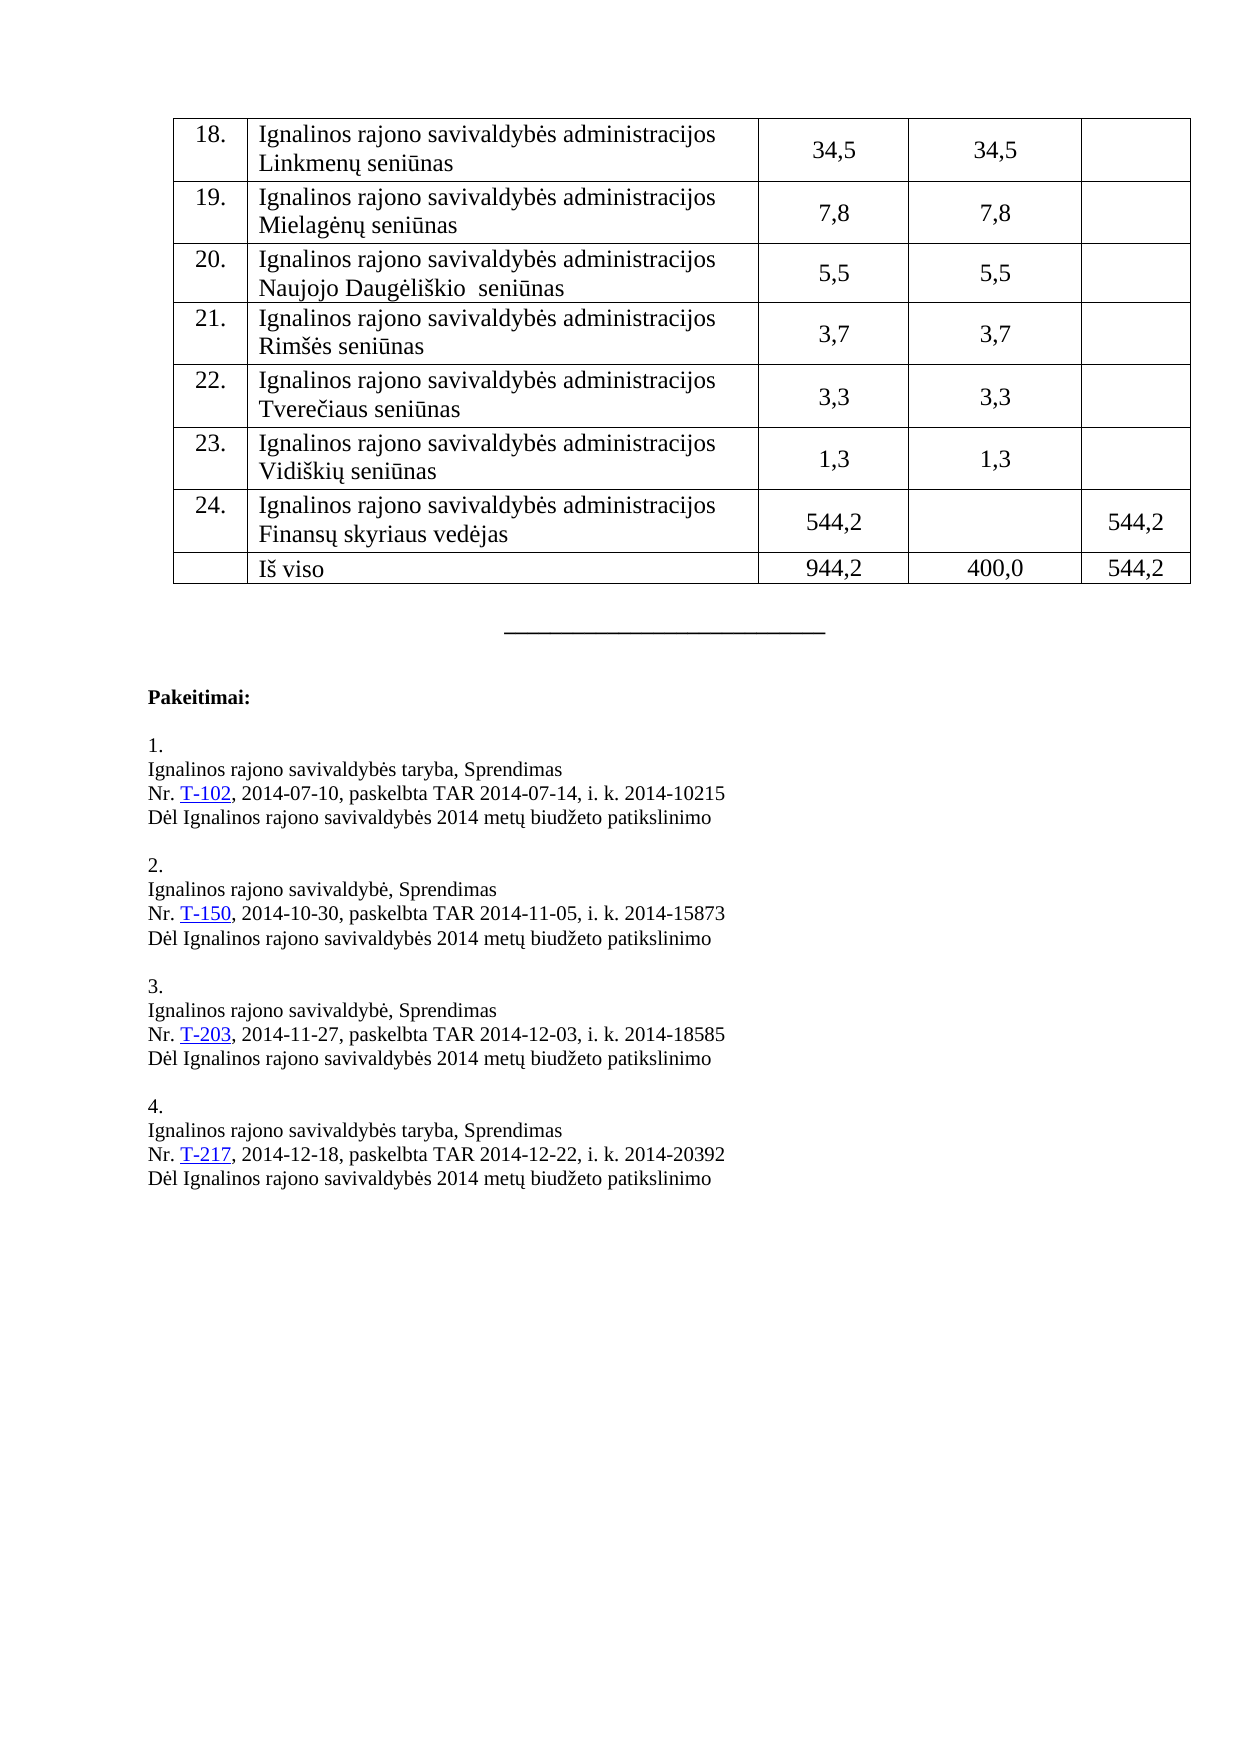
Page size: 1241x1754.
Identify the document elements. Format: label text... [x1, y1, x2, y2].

table_cell [1082, 303, 1190, 364]
table_cell [1082, 182, 1190, 243]
table_cell 7,8 [759, 182, 908, 243]
table_cell [1082, 365, 1190, 427]
table_cell 3,7 [909, 303, 1081, 364]
table_cell 3,3 [759, 365, 908, 427]
text Ignalinos rajono savivaldybės taryba, Sprendimas [148, 1118, 1181, 1142]
table_cell 34,5 [759, 119, 908, 181]
text Dėl Ignalinos rajono savivaldybės 2014 metų biudžeto patikslinimo [148, 805, 1181, 829]
table_cell [174, 553, 247, 583]
text Pakeitimai: [148, 685, 1181, 709]
text ____________________________ [148, 610, 1181, 637]
text Nr. T-150, 2014-10-30, paskelbta TAR 2014-11-05, i. k. 2014-15873 [148, 901, 1181, 925]
table_cell 544,2 [1082, 490, 1190, 552]
table_cell Ignalinos rajono savivaldybės administracijos Naujojo Daugėliškio seniūnas [248, 244, 758, 302]
table_cell 1,3 [909, 428, 1081, 489]
table_cell Ignalinos rajono savivaldybės administracijos Tverečiaus seniūnas [248, 365, 758, 427]
table_cell Ignalinos rajono savivaldybės administracijos Linkmenų seniūnas [248, 119, 758, 181]
table_cell Ignalinos rajono savivaldybės administracijos Mielagėnų seniūnas [248, 182, 758, 243]
text Nr. T-217, 2014-12-18, paskelbta TAR 2014-12-22, i. k. 2014-20392 [148, 1142, 1181, 1166]
table_cell 19. [174, 182, 247, 243]
table_cell 5,5 [759, 244, 908, 302]
table_cell Ignalinos rajono savivaldybės administracijos Finansų skyriaus vedėjas [248, 490, 758, 552]
table_cell 20. [174, 244, 247, 302]
text Ignalinos rajono savivaldybė, Sprendimas [148, 877, 1181, 901]
table_cell Ignalinos rajono savivaldybės administracijos Rimšės seniūnas [248, 303, 758, 364]
table_cell Ignalinos rajono savivaldybės administracijos Vidiškių seniūnas [248, 428, 758, 489]
text Dėl Ignalinos rajono savivaldybės 2014 metų biudžeto patikslinimo [148, 925, 1181, 949]
table_cell 18. [174, 119, 247, 181]
table_cell [1082, 119, 1190, 181]
table_cell 544,2 [759, 490, 908, 552]
text 3. [148, 973, 1181, 998]
table_cell 21. [174, 303, 247, 364]
text Nr. T-203, 2014-11-27, paskelbta TAR 2014-12-03, i. k. 2014-18585 [148, 1022, 1181, 1046]
table_cell 22. [174, 365, 247, 427]
text Nr. T-102, 2014-07-10, paskelbta TAR 2014-07-14, i. k. 2014-10215 [148, 781, 1181, 805]
text 2. [148, 853, 1181, 877]
text 4. [148, 1094, 1181, 1118]
table_cell 1,3 [759, 428, 908, 489]
text Dėl Ignalinos rajono savivaldybės 2014 metų biudžeto patikslinimo [148, 1166, 1181, 1190]
table_cell [1082, 428, 1190, 489]
table_cell 3,7 [759, 303, 908, 364]
table_cell 944,2 [759, 553, 908, 583]
table_cell 544,2 [1082, 553, 1190, 583]
text 1. [148, 733, 1181, 757]
table_cell 34,5 [909, 119, 1081, 181]
table_cell 3,3 [909, 365, 1081, 427]
table_cell 24. [174, 490, 247, 552]
table_cell [1082, 244, 1190, 302]
text Ignalinos rajono savivaldybė, Sprendimas [148, 998, 1181, 1022]
table_cell [909, 490, 1081, 552]
table_cell Iš viso [248, 553, 758, 583]
text Ignalinos rajono savivaldybės taryba, Sprendimas [148, 757, 1181, 781]
table_cell 400,0 [909, 553, 1081, 583]
text Dėl Ignalinos rajono savivaldybės 2014 metų biudžeto patikslinimo [148, 1046, 1181, 1070]
table_cell 5,5 [909, 244, 1081, 302]
table_cell 23. [174, 428, 247, 489]
table_cell 7,8 [909, 182, 1081, 243]
